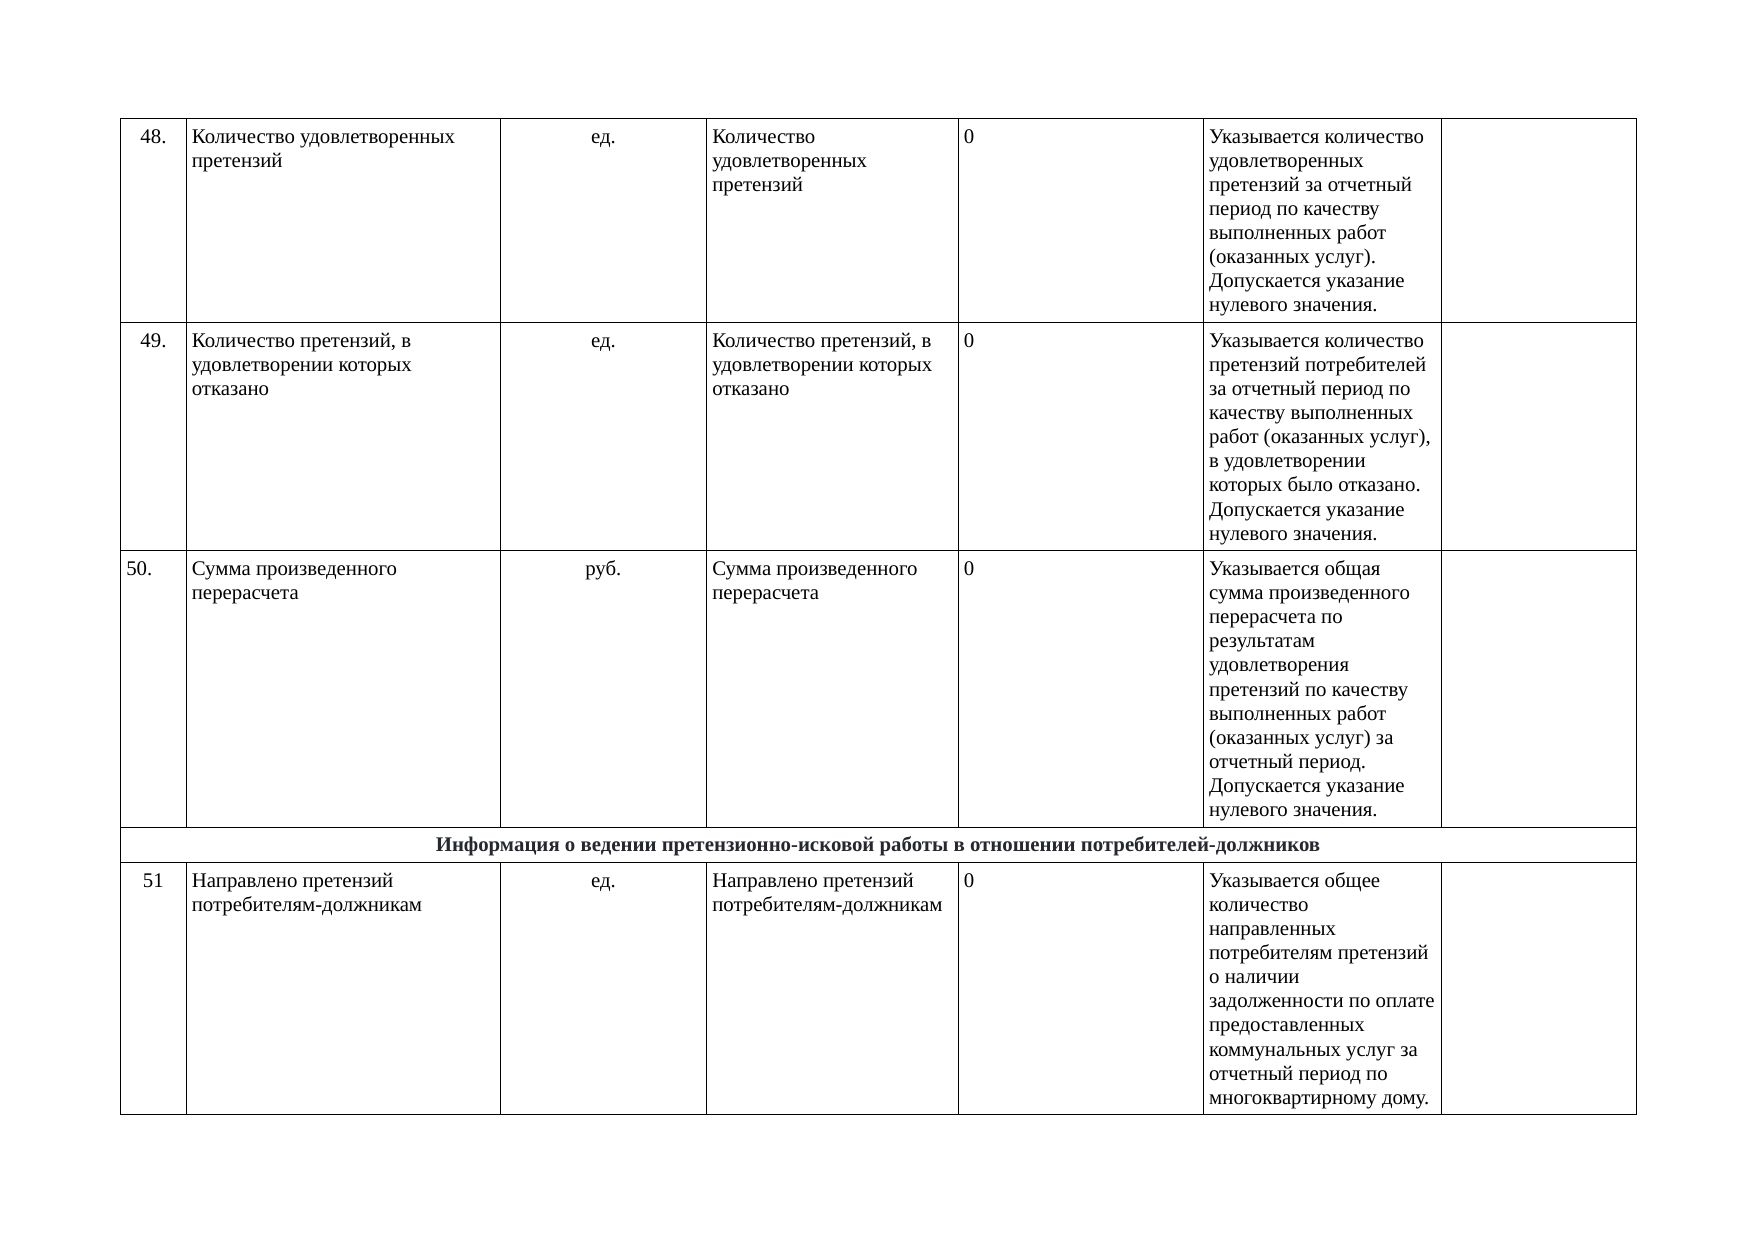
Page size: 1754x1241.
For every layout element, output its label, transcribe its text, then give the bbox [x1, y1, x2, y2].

table_cell Количество удовлетворенных претензий [707, 119, 958, 322]
table_cell Указывается количество удовлетворенных претензий за отчетный период по качеству выполненных работ (оказанных услуг). Допускается указание нулевого значения. [1204, 119, 1441, 322]
table_cell руб. [501, 551, 706, 827]
table_cell Информация о ведении претензионно-исковой работы в отношении потребителей-должников [121, 828, 1636, 862]
table_cell ед. [501, 119, 706, 322]
table_cell [1442, 323, 1636, 550]
table_cell [1442, 551, 1636, 827]
table_cell [1442, 863, 1636, 1114]
table_cell 0 [959, 551, 1203, 827]
table_cell 0 [959, 323, 1203, 550]
table_cell ед. [501, 323, 706, 550]
table_cell [1442, 119, 1636, 322]
table_cell Указывается общая сумма произведенного перерасчета по результатам удовлетворения претензий по качеству выполненных работ (оказанных услуг) за отчетный период. Допускается указание нулевого значения. [1204, 551, 1441, 827]
table_cell 48. [121, 119, 186, 322]
table_cell Сумма произведенного перерасчета [187, 551, 500, 827]
table_cell 50. [121, 551, 186, 827]
table_cell 51 [121, 863, 186, 1114]
table_cell Количество удовлетворенных претензий [187, 119, 500, 322]
table_cell 0 [959, 863, 1203, 1114]
table_cell Сумма произведенного перерасчета [707, 551, 958, 827]
table_cell Количество претензий, в удовлетворении которых отказано [707, 323, 958, 550]
table_cell Направлено претензий потребителям-должникам [707, 863, 958, 1114]
table_cell Указывается количество претензий потребителей за отчетный период по качеству выполненных работ (оказанных услуг), в удовлетворении которых было отказано. Допускается указание нулевого значения. [1204, 323, 1441, 550]
table_cell Указывается общее количество направленных потребителям претензий о наличии задолженности по оплате предоставленных коммунальных услуг за отчетный период по многоквартирному дому. [1204, 863, 1441, 1114]
table_cell ед. [501, 863, 706, 1114]
table_cell 49. [121, 323, 186, 550]
table_cell Направлено претензий потребителям-должникам [187, 863, 500, 1114]
table_cell Количество претензий, в удовлетворении которых отказано [187, 323, 500, 550]
table_cell 0 [959, 119, 1203, 322]
